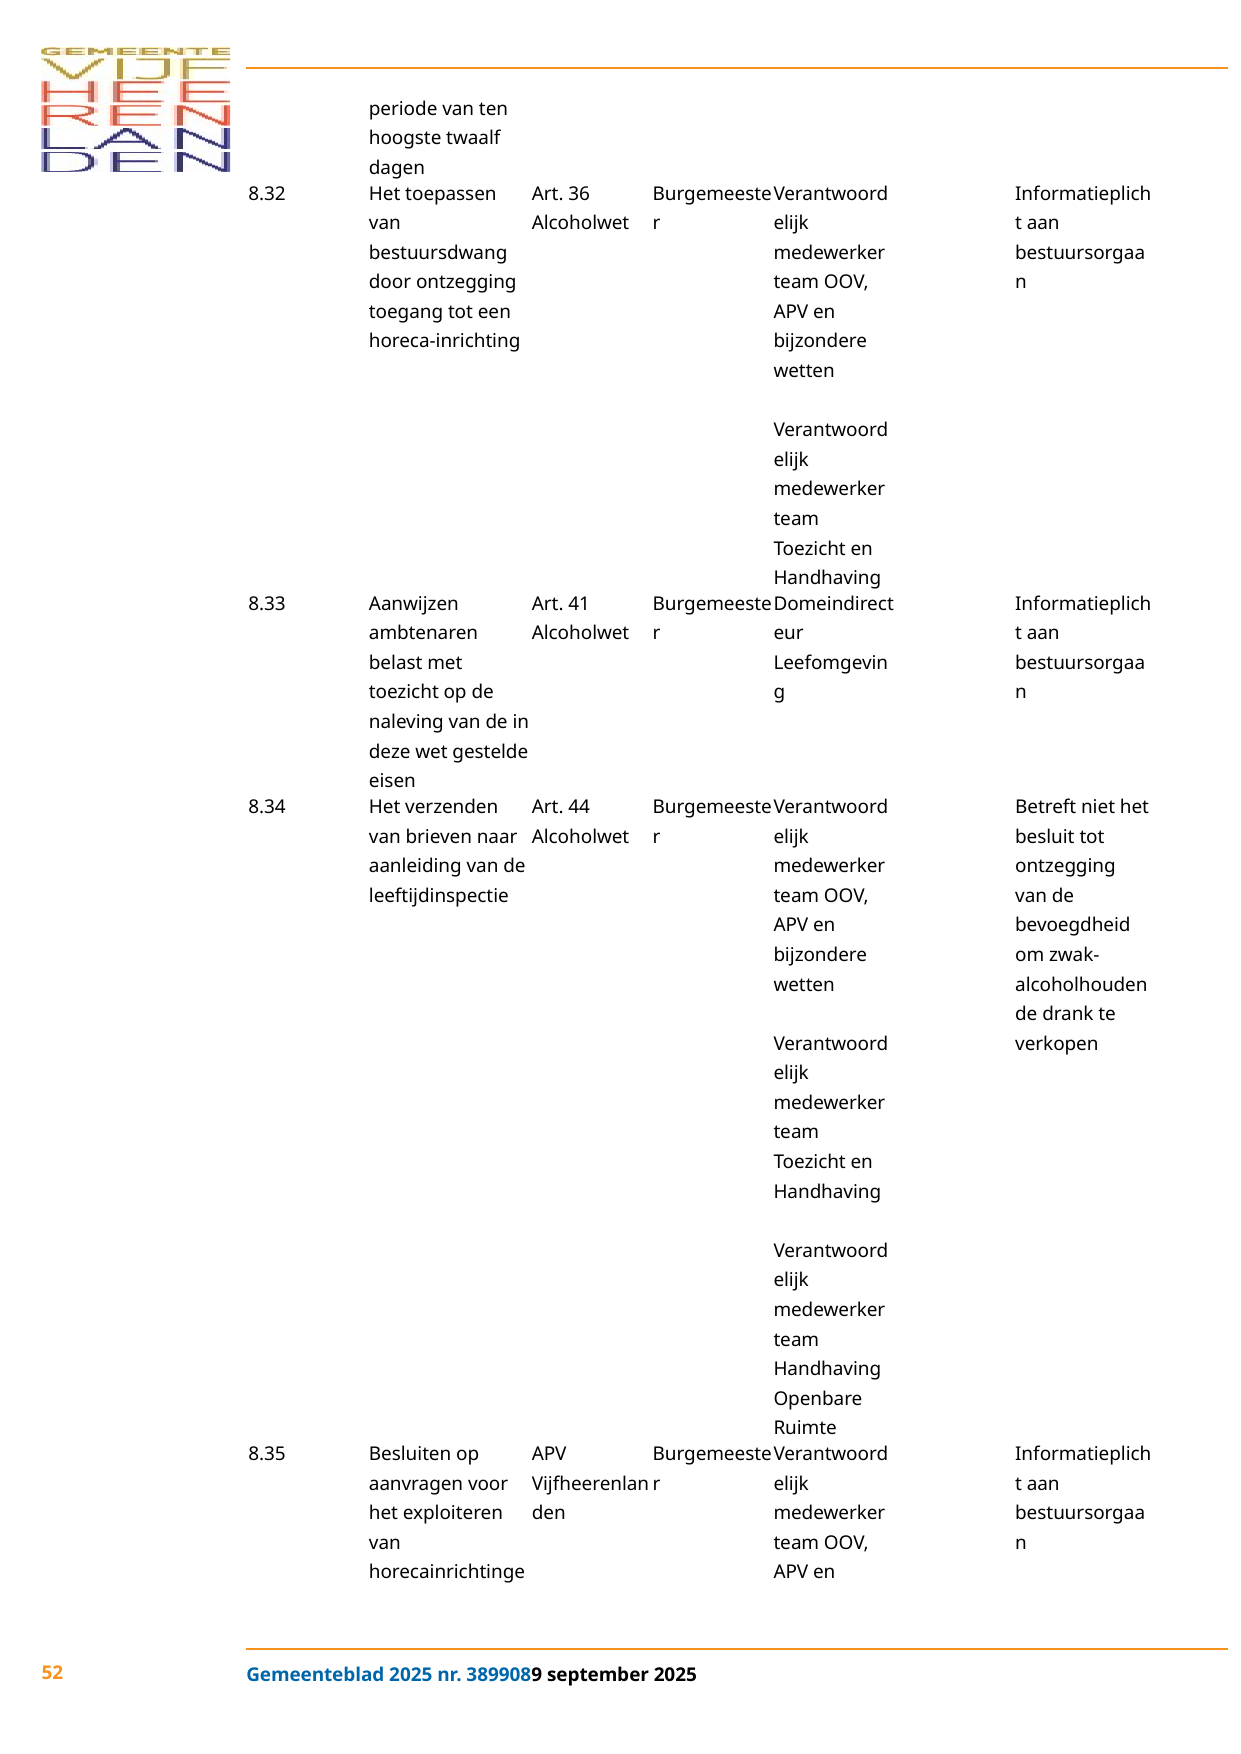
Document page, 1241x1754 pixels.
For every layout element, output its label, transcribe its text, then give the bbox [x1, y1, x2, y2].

table_cell Verantwoordelijk medewerker team OOV, APV en [773, 1440, 894, 1584]
table_cell Burgemeester [653, 180, 773, 590]
table_cell Het verzenden van brieven naar aanleiding van de leeftijdinspectie [369, 793, 532, 1440]
table_cell Burgemeester [653, 793, 773, 1440]
table_cell Art. 44 Alcoholwet [532, 793, 652, 1440]
table_cell 8.34 [248, 793, 369, 1440]
table_cell Betreft niet het besluit tot ontzegging van de bevoegdheid om zwak-alcoholhoudende drank te verkopen [1015, 793, 1152, 1440]
table_cell [532, 95, 652, 180]
table_cell Burgemeester [653, 590, 773, 793]
table_cell Verantwoordelijk medewerker team OOV, APV en bijzondere wetten Verantwoordelijk medewerker team Toezicht en Handhaving [773, 180, 894, 590]
table_cell [894, 180, 1015, 590]
picture [41, 47, 231, 172]
table_cell [894, 793, 1015, 1440]
table_cell [894, 95, 1015, 180]
table_cell [894, 590, 1015, 793]
table_cell Domeindirecteur Leefomgeving [773, 590, 894, 793]
table_cell Het toepassen van bestuursdwang door ontzegging toegang tot een horeca-inrichting [369, 180, 532, 590]
table_cell APV Vijfheerenlanden [532, 1440, 652, 1584]
table_cell Art. 36 Alcoholwet [532, 180, 652, 590]
table_cell [894, 1440, 1015, 1584]
table_cell 8.35 [248, 1440, 369, 1584]
table_cell Besluiten op aanvragen voor het exploiteren van horecainrichtinge [369, 1440, 532, 1584]
table_cell [773, 95, 894, 180]
table_cell Art. 41 Alcoholwet [532, 590, 652, 793]
table_cell Informatieplicht aan bestuursorgaan [1015, 180, 1152, 590]
table_cell [653, 95, 773, 180]
table_cell periode van ten hoogste twaalf dagen [369, 95, 532, 180]
table_cell [248, 95, 369, 180]
table_cell Burgemeester [653, 1440, 773, 1584]
table_cell Informatieplicht aan bestuursorgaan [1015, 1440, 1152, 1584]
table_cell Informatieplicht aan bestuursorgaan [1015, 590, 1152, 793]
table_cell [1015, 95, 1152, 180]
table_cell Aanwijzen ambtenaren belast met toezicht op de naleving van de in deze wet gestelde eisen [369, 590, 532, 793]
table_cell 8.33 [248, 590, 369, 793]
table_cell 8.32 [248, 180, 369, 590]
table_cell Verantwoordelijk medewerker team OOV, APV en bijzondere wetten Verantwoordelijk medewerker team Toezicht en Handhaving Verantwoordelijk medewerker team Handhaving Openbare Ruimte [773, 793, 894, 1440]
